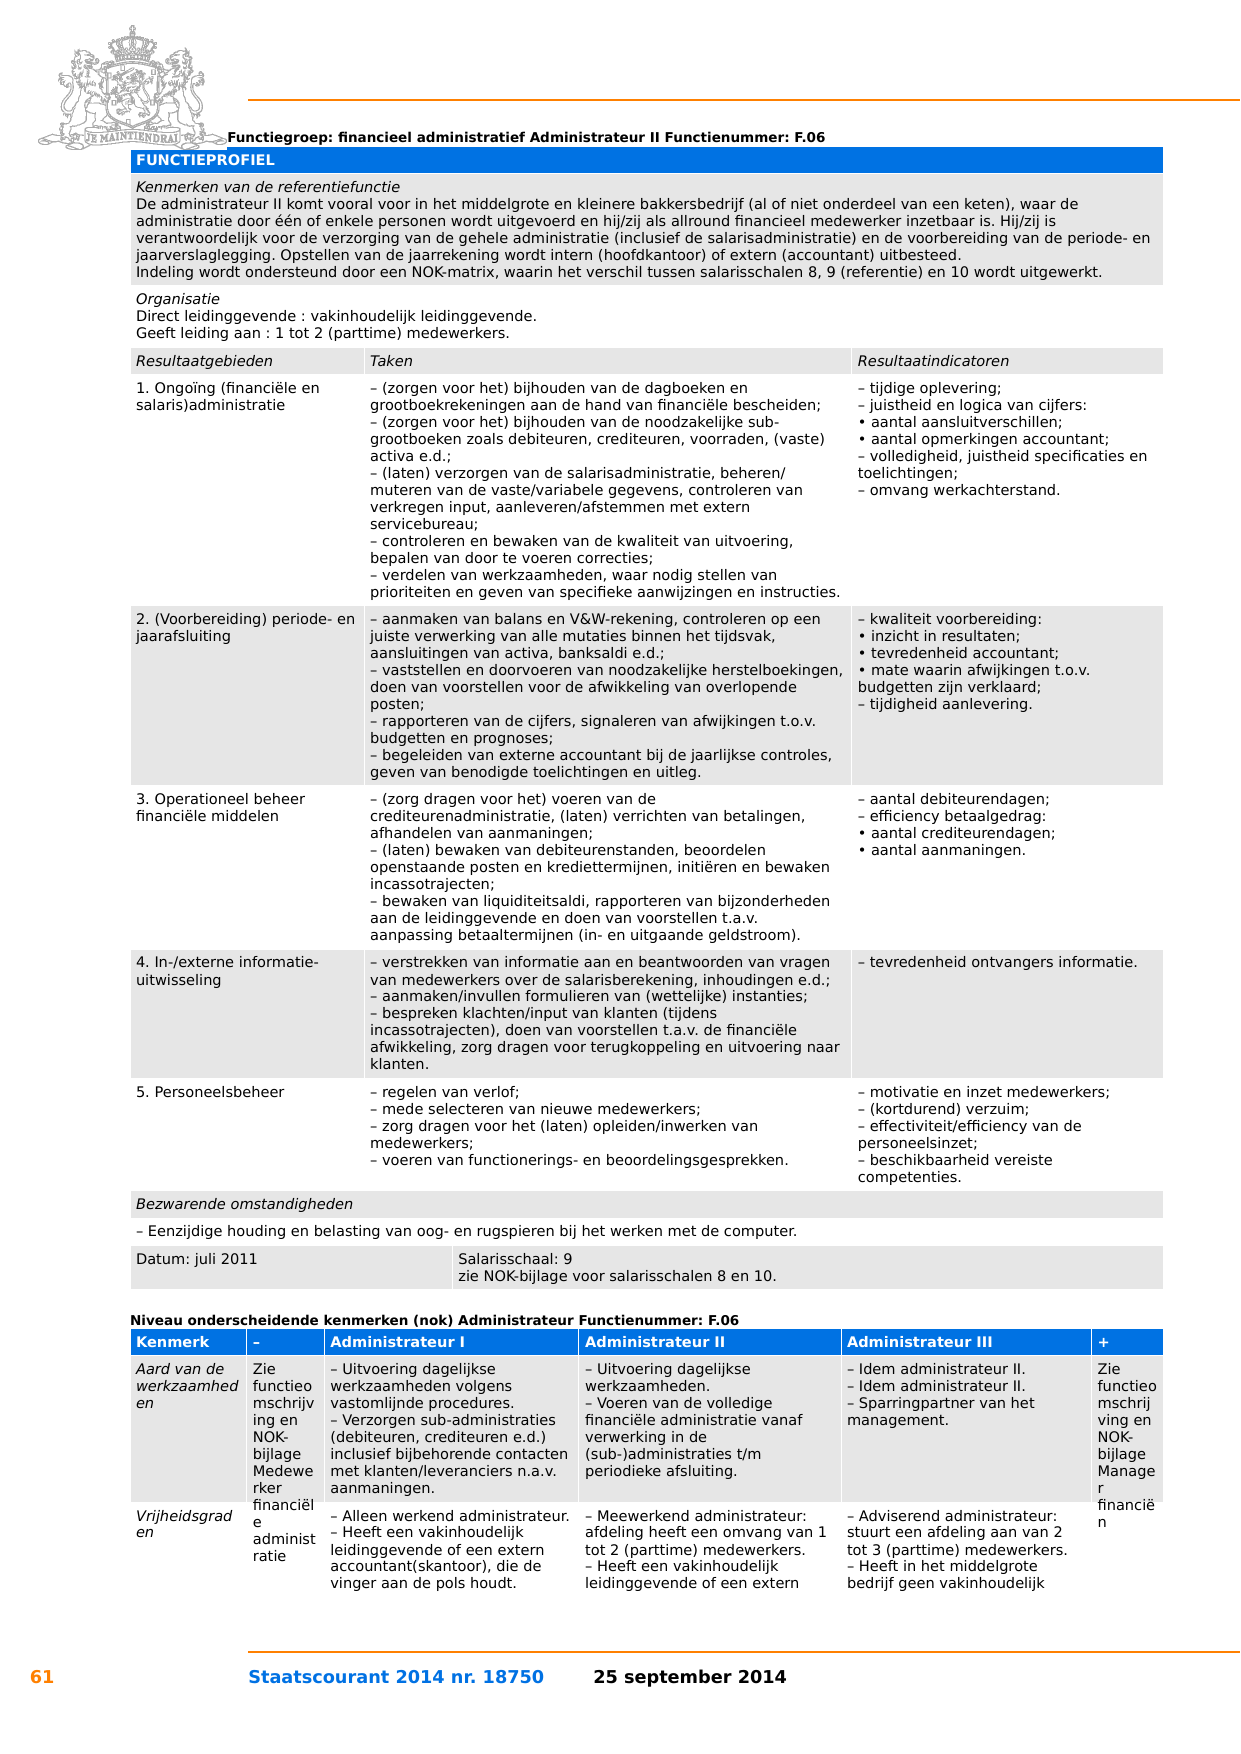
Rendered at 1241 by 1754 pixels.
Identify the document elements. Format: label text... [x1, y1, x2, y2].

table_cell – (zorgen voor het) bijhouden van de dagboeken en grootboekrekeningen aan de hand van financiële bescheiden; – (zorgen voor het) bijhouden van de noodzakelijke sub-grootboeken zoals debiteuren, crediteuren, voorraden, (vaste) activa e.d.; – (laten) verzorgen van de salarisadministratie, beheren/ muteren van de vaste/variabele gegevens, controleren van verkregen input, aanleveren/afstemmen met extern servicebureau; – controleren en bewaken van de kwaliteit van uitvoering, bepalen van door te voeren correcties; – verdelen van werkzaamheden, waar nodig stellen van prioriteiten en geven van specifieke aanwijzingen en instructies. [365, 375, 851, 605]
table_cell FUNCTIEPROFIEL [131, 147, 1163, 173]
table_cell – Uitvoering dagelijkse werkzaamheden volgens vastomlijnde procedures. – Verzorgen sub-administraties (debiteuren, crediteuren e.d.) inclusief bijbehorende contacten met klanten/leveranciers n.a.v. aanmaningen. [325, 1356, 578, 1502]
table_cell Taken [365, 348, 851, 374]
table_cell 1. Ongoïng (financiële en salaris)administratie [131, 375, 364, 605]
table_cell – tijdige oplevering; – juistheid en logica van cijfers: • aantal aansluitverschillen; • aantal opmerkingen accountant; – volledigheid, juistheid specificaties en toelichtingen; – omvang werkachterstand. [852, 375, 1163, 605]
table_cell 3. Operationeel beheer financiële middelen [131, 786, 364, 949]
table_cell + [1092, 1329, 1163, 1355]
table_cell 4. In-/externe informatie-uitwisseling [131, 950, 364, 1078]
table_cell – Meewerkend administrateur: afdeling heeft een omvang van 1 tot 2 (parttime) medewerkers. – Heeft een vakinhoudelijk leidinggevende of een extern [579, 1503, 841, 1597]
table_cell Administrateur III [842, 1329, 1091, 1355]
table_cell – tevredenheid ontvangers informatie. [852, 950, 1163, 1078]
table_cell Kenmerk [131, 1329, 246, 1355]
table_cell Vrijheidsgraden [131, 1503, 246, 1597]
table_cell – Eenzijdige houding en belasting van oog- en rugspieren bij het werken met de computer. [131, 1219, 1163, 1245]
table_cell Resultaatgebieden [131, 348, 364, 374]
table_cell – kwaliteit voorbereiding: • inzicht in resultaten; • tevredenheid accountant; • mate waarin afwijkingen t.o.v. budgetten zijn verklaard; – tijdigheid aanlevering. [852, 606, 1163, 785]
table_cell Organisatie Direct leidinggevende : vakinhoudelijk leidinggevende. Geeft leiding aan : 1 tot 2 (parttime) medewerkers. [131, 286, 1163, 347]
table_cell – Adviserend administrateur: stuurt een afdeling aan van 2 tot 3 (parttime) medewerkers. – Heeft in het middelgrote bedrijf geen vakinhoudelijk [842, 1503, 1091, 1597]
table_header Niveau onderscheidende kenmerken (nok) Administrateur Functienummer: F.06 [130, 1312, 1163, 1328]
table_cell Bezwarende omstandigheden [131, 1191, 1163, 1218]
table_cell Salarisschaal: 9 zie NOK-bijlage voor salarisschalen 8 en 10. [453, 1246, 1163, 1289]
table_cell 2. (Voorbereiding) periode- en jaarafsluiting [131, 606, 364, 785]
table_cell Zie functieomschrijving en NOK-bijlage Medewerker financiële administratie [247, 1356, 324, 1597]
table_cell – [247, 1329, 324, 1355]
table_cell Datum: juli 2011 [131, 1246, 452, 1289]
table_cell – (zorg dragen voor het) voeren van de crediteurenadministratie, (laten) verrichten van betalingen, afhandelen van aanmaningen; – (laten) bewaken van debiteurenstanden, beoordelen openstaande posten en krediettermijnen, initiëren en bewaken incassotrajecten; – bewaken van liquiditeitsaldi, rapporteren van bijzonderheden aan de leidinggevende en doen van voorstellen t.a.v. aanpassing betaaltermijnen (in- en uitgaande geldstroom). [365, 786, 851, 949]
table_cell Administrateur II [579, 1329, 841, 1355]
table_cell 5. Personeelsbeheer [131, 1079, 364, 1190]
table_cell – aantal debiteurendagen; – efficiency betaalgedrag: • aantal crediteurendagen; • aantal aanmaningen. [852, 786, 1163, 949]
table_header Functiegroep: financieel administratief Administrateur II Functienummer: F.06 [227, 130, 1163, 146]
table_cell – Uitvoering dagelijkse werkzaamheden. – Voeren van de volledige financiële administratie vanaf verwerking in de (sub-)administraties t/m periodieke afsluiting. [579, 1356, 841, 1502]
table_cell Zie functieomschrijving en NOK-bijlage Manager financiën [1092, 1356, 1163, 1597]
table_cell – verstrekken van informatie aan en beantwoorden van vragen van medewerkers over de salarisberekening, inhoudingen e.d.; – aanmaken/invullen formulieren van (wettelijke) instanties; – bespreken klachten/input van klanten (tijdens incassotrajecten), doen van voorstellen t.a.v. de financiële afwikkeling, zorg dragen voor terugkoppeling en uitvoering naar klanten. [365, 950, 851, 1078]
table_cell – Alleen werkend administrateur. – Heeft een vakinhoudelijk leidinggevende of een extern accountant(skantoor), die de vinger aan de pols houdt. [325, 1503, 578, 1597]
table_cell Resultaatindicatoren [852, 348, 1163, 374]
picture [38, 25, 227, 150]
table_cell – motivatie en inzet medewerkers; – (kortdurend) verzuim; – effectiviteit/efficiency van de personeelsinzet; – beschikbaarheid vereiste competenties. [852, 1079, 1163, 1190]
table_cell Administrateur I [325, 1329, 578, 1355]
table_cell Kenmerken van de referentiefunctie De administrateur II komt vooral voor in het middelgrote en kleinere bakkersbedrijf (al of niet onderdeel van een keten), waar de administratie door één of enkele personen wordt uitgevoerd en hij/zij als allround financieel medewerker inzetbaar is. Hij/zij is verantwoordelijk voor de verzorging van de gehele administratie (inclusief de salarisadministratie) en de voorbereiding van de periode- en jaarverslaglegging. Opstellen van de jaarrekening wordt intern (hoofdkantoor) of extern (accountant) uitbesteed. Indeling wordt ondersteund door een NOK-matrix, waarin het verschil tussen salarisschalen 8, 9 (referentie) en 10 wordt uitgewerkt. [131, 174, 1163, 285]
table_cell Aard van de werkzaamheden [131, 1356, 246, 1502]
table_cell – Idem administrateur II. – Idem administrateur II. – Sparringpartner van het management. [842, 1356, 1091, 1502]
table_cell – regelen van verlof; – mede selecteren van nieuwe medewerkers; – zorg dragen voor het (laten) opleiden/inwerken van medewerkers; – voeren van functionerings- en beoordelingsgesprekken. [365, 1079, 851, 1190]
table_cell – aanmaken van balans en V&W-rekening, controleren op een juiste verwerking van alle mutaties binnen het tijdsvak, aansluitingen van activa, banksaldi e.d.; – vaststellen en doorvoeren van noodzakelijke herstelboekingen, doen van voorstellen voor de afwikkeling van overlopende posten; – rapporteren van de cijfers, signaleren van afwijkingen t.o.v. budgetten en prognoses; – begeleiden van externe accountant bij de jaarlijkse controles, geven van benodigde toelichtingen en uitleg. [365, 606, 851, 785]
